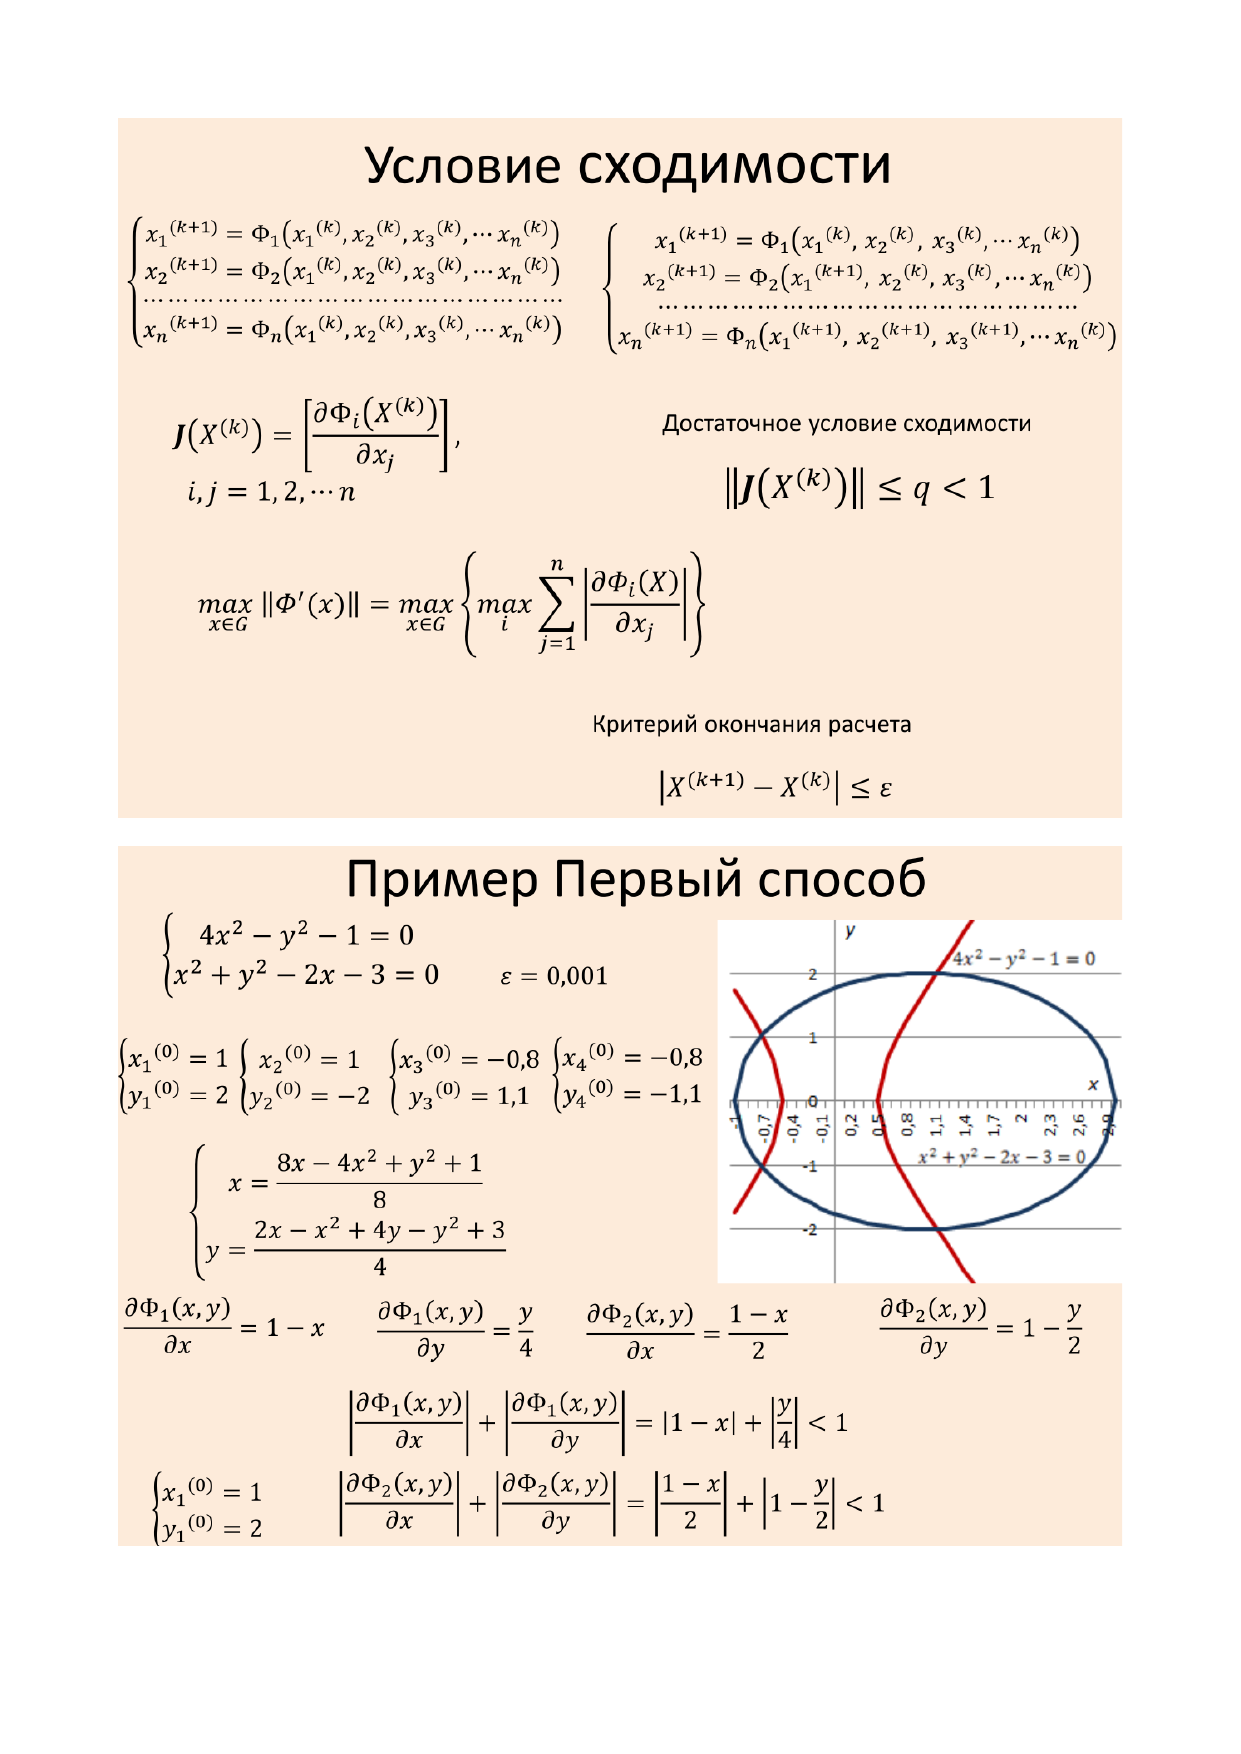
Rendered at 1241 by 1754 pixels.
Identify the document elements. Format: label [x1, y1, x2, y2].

picture [118, 118, 1123, 818]
picture [118, 846, 1123, 1546]
